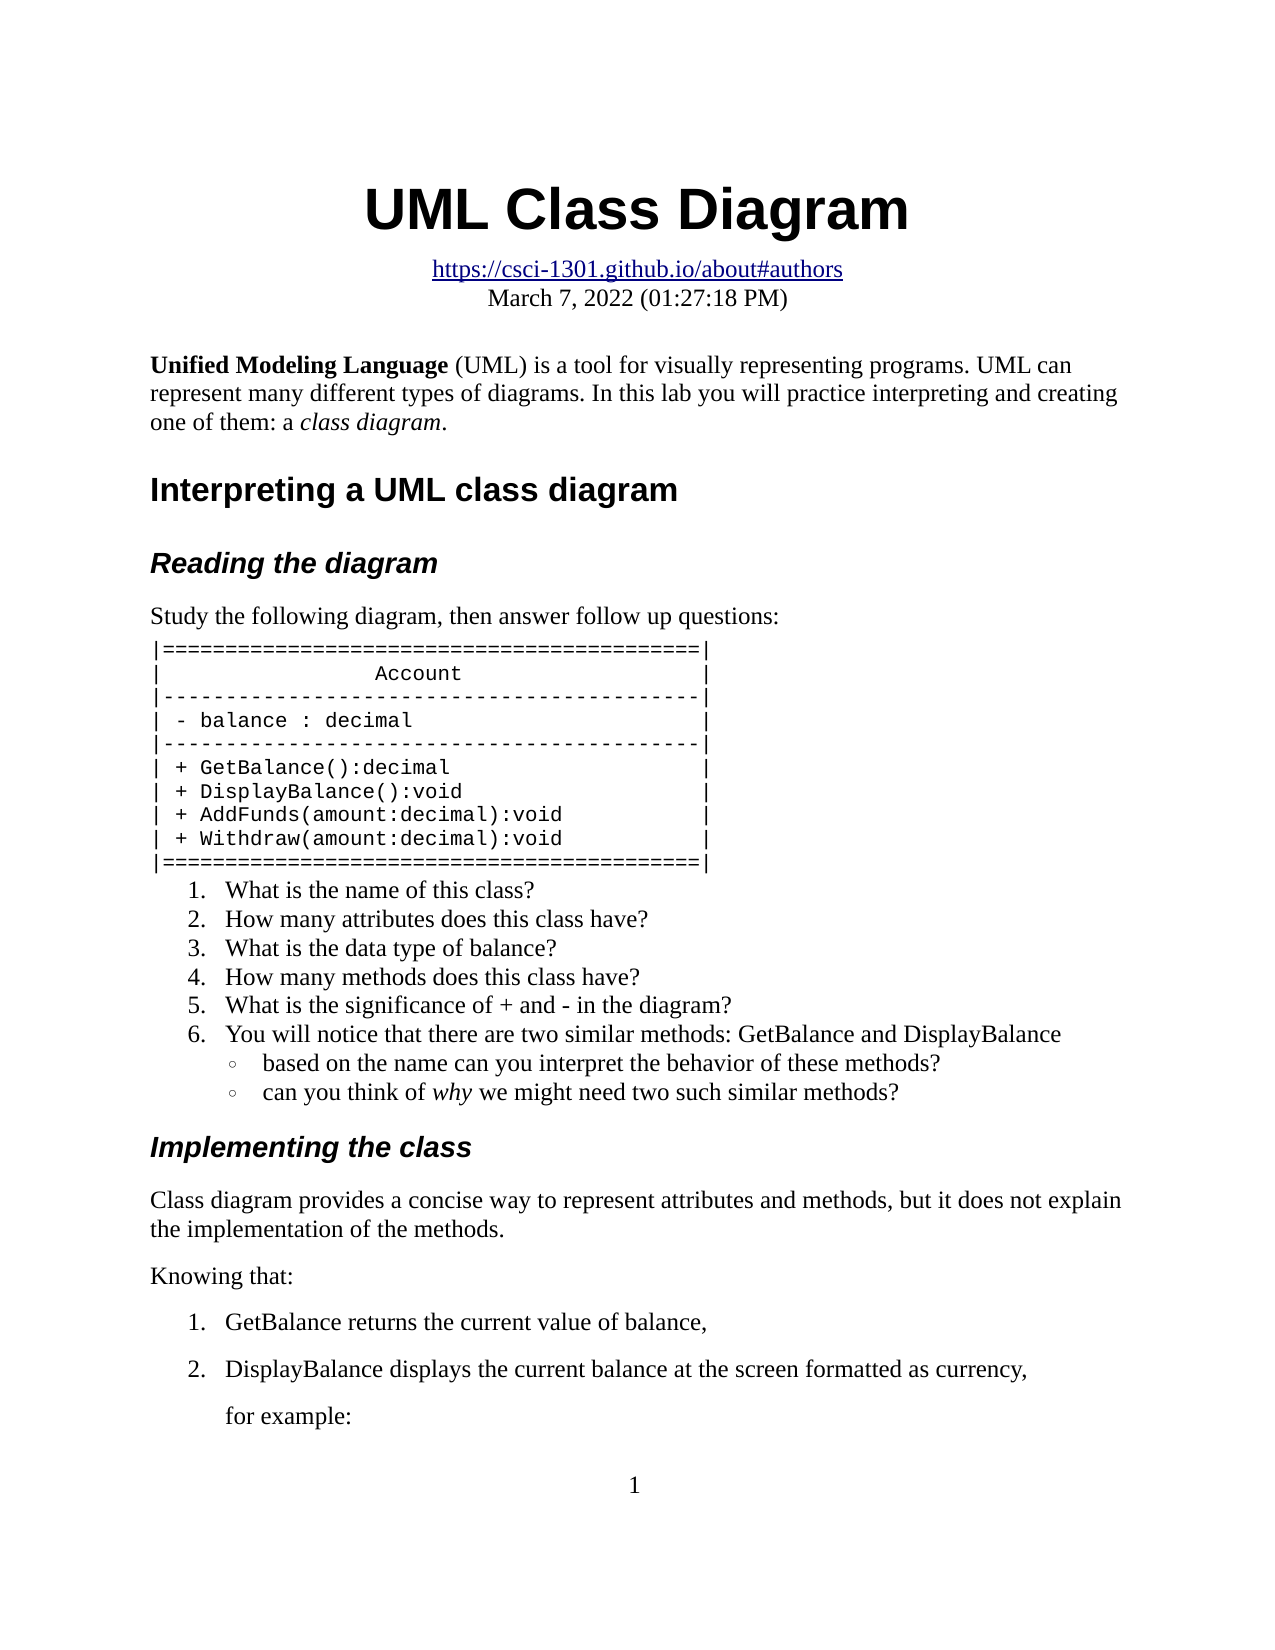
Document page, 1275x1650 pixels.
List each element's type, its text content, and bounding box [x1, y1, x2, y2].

list What is the name of this class? [187, 875, 1125, 904]
text |-------------------------------------------| [150, 733, 1125, 757]
text | + AddFunds(amount:decimal):void | [150, 804, 1125, 828]
text |===========================================| [150, 639, 1125, 662]
text Unified Modeling Language (UML) is a tool for visually representing programs. UML can represent many different types of diagrams. In this lab you will practice interpreting and creating one of them: a class diagram. [150, 350, 1125, 436]
text | Account | [150, 662, 1125, 686]
subtitle Implementing the class [150, 1130, 1125, 1164]
list based on the name can you interpret the behavior of these methods? [225, 1048, 1125, 1077]
title UML Class Diagram [150, 175, 1125, 242]
text |-------------------------------------------| [150, 686, 1125, 710]
list You will notice that there are two similar methods: GetBalance and DisplayBalance [187, 1019, 1125, 1048]
text March 7, 2022 (01:27:18 PM) [150, 283, 1125, 312]
list What is the data type of balance? [187, 933, 1125, 962]
text | + Withdraw(amount:decimal):void | [150, 828, 1125, 852]
text | + DisplayBalance():void | [150, 781, 1125, 804]
list for example: [187, 1401, 1125, 1429]
list DisplayBalance displays the current balance at the screen formatted as currency, [187, 1354, 1125, 1383]
text Knowing that: [150, 1261, 1125, 1289]
list can you think of why we might need two such similar methods? [225, 1077, 1125, 1105]
list How many attributes does this class have? [187, 904, 1125, 933]
text Class diagram provides a concise way to represent attributes and methods, but it does not explain the implementation of the methods. [150, 1185, 1125, 1243]
text https://csci-1301.github.io/about#authors [150, 254, 1125, 283]
list What is the significance of + and - in the diagram? [187, 990, 1125, 1019]
list GetBalance returns the current value of balance, [187, 1307, 1125, 1336]
list How many methods does this class have? [187, 962, 1125, 990]
text Study the following diagram, then answer follow up questions: [150, 601, 1125, 630]
subtitle Interpreting a UML class diagram [150, 470, 1125, 509]
subtitle Reading the diagram [150, 546, 1125, 580]
text | + GetBalance():decimal | [150, 757, 1125, 781]
text | - balance : decimal | [150, 710, 1125, 733]
text |===========================================| [150, 852, 1125, 875]
